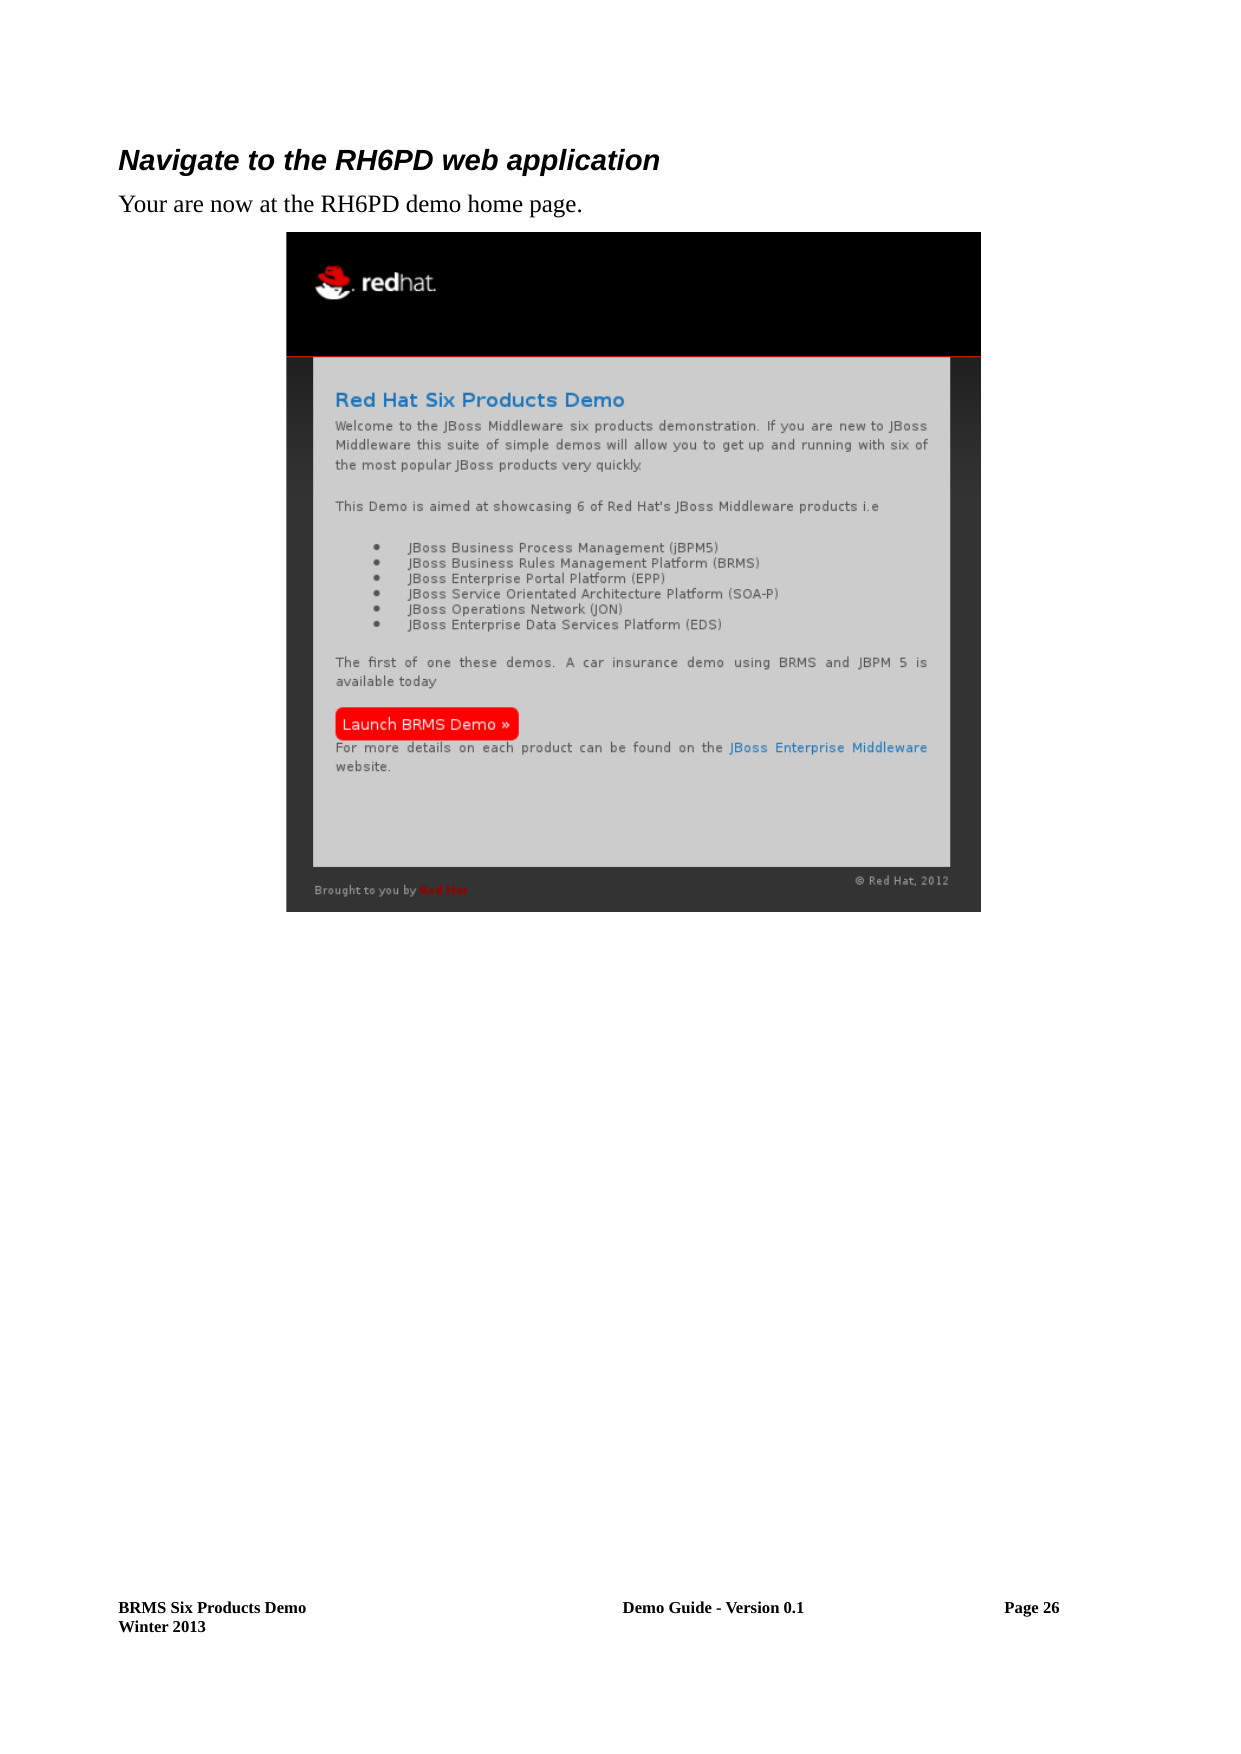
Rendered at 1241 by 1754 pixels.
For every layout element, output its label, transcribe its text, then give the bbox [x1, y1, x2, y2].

subtitle Navigate to the RH6PD web application [118, 143, 1122, 177]
text Your are now at the RH6PD demo home page. [118, 189, 1122, 218]
picture [286, 232, 981, 912]
